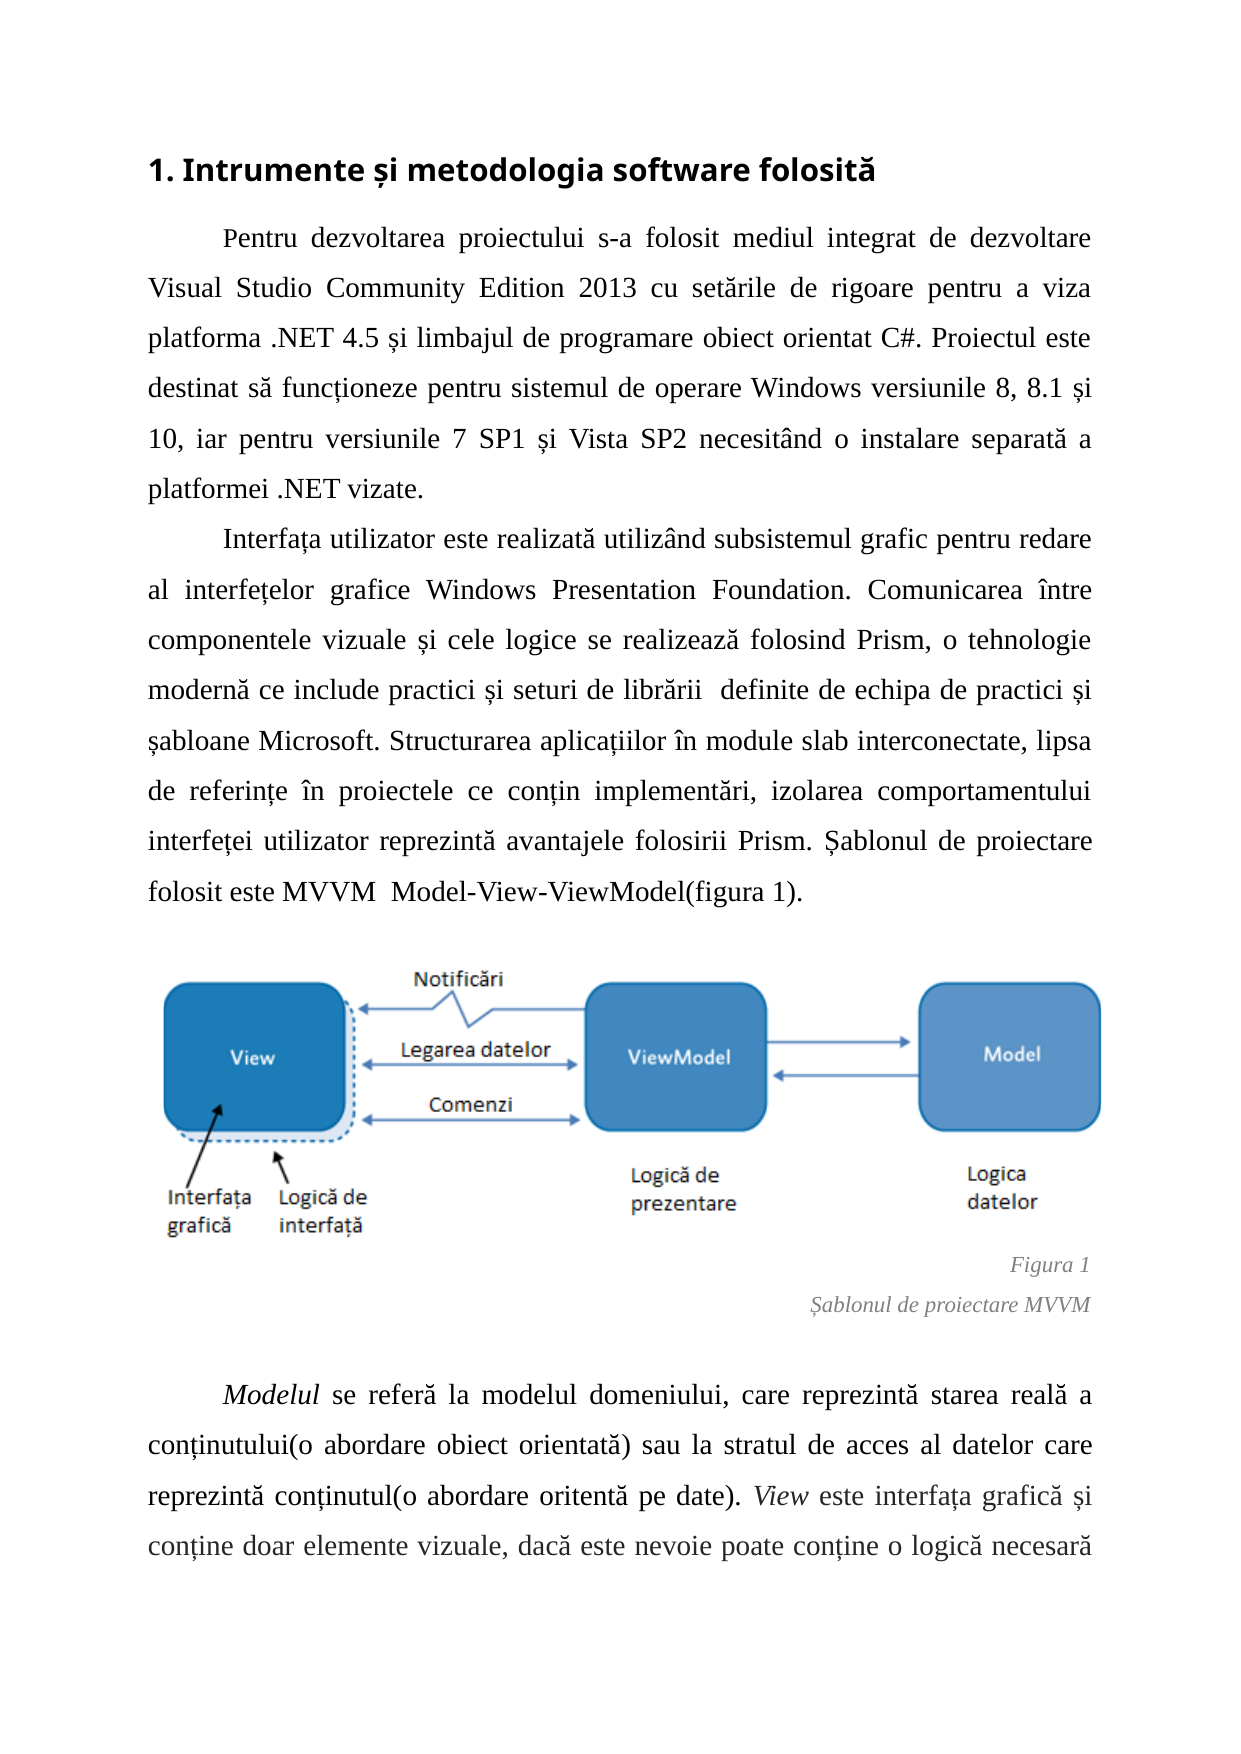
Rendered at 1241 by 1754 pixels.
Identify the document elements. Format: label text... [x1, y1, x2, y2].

text Interfața utilizator este realizată utilizând subsistemul grafic pentru redare al interfețelor grafice Windows Presentation Foundation. Comunicarea între componentele vizuale și cele logice se realizează folosind Prism, o tehnologie modernă ce include practici și seturi de librării definite de echipa de practici și șabloane Microsoft. Structurarea aplicațiilor în module slab interconectate, lipsa de referințe în proiectele ce conțin implementări, izolarea comportamentului interfeței utilizator reprezintă avantajele folosirii Prism. Șablonul de proiectare folosit este MVVM Model-View-ViewModel(figura 1). [148, 522, 1093, 907]
text Pentru dezvoltarea proiectului s-a folosit mediul integrat de dezvoltare Visual Studio Community Edition 2013 cu setările de rigoare pentru a viza platforma .NET 4.5 și limbajul de programare obiect orientat C#. Proiectul este destinat să funcționeze pentru sistemul de operare Windows versiunile 8, 8.1 și 10, iar pentru versiunile 7 SP1 și Vista SP2 necesitând o instalare separată a platformei .NET vizate. [148, 220, 1093, 505]
text Figura 1 [148, 1239, 1093, 1278]
picture [163, 963, 1102, 1239]
text Modelul se referă la modelul domeniului, care reprezintă starea reală a conținutului(o abordare obiect orientată) sau la stratul de acces al datelor care reprezintă conținutul(o abordare oritentă pe date). View este interfața grafică și conține doar elemente vizuale, dacă este nevoie poate conține o logică necesară [148, 1377, 1093, 1562]
text Șablonul de proiectare MVVM [148, 1291, 1093, 1317]
